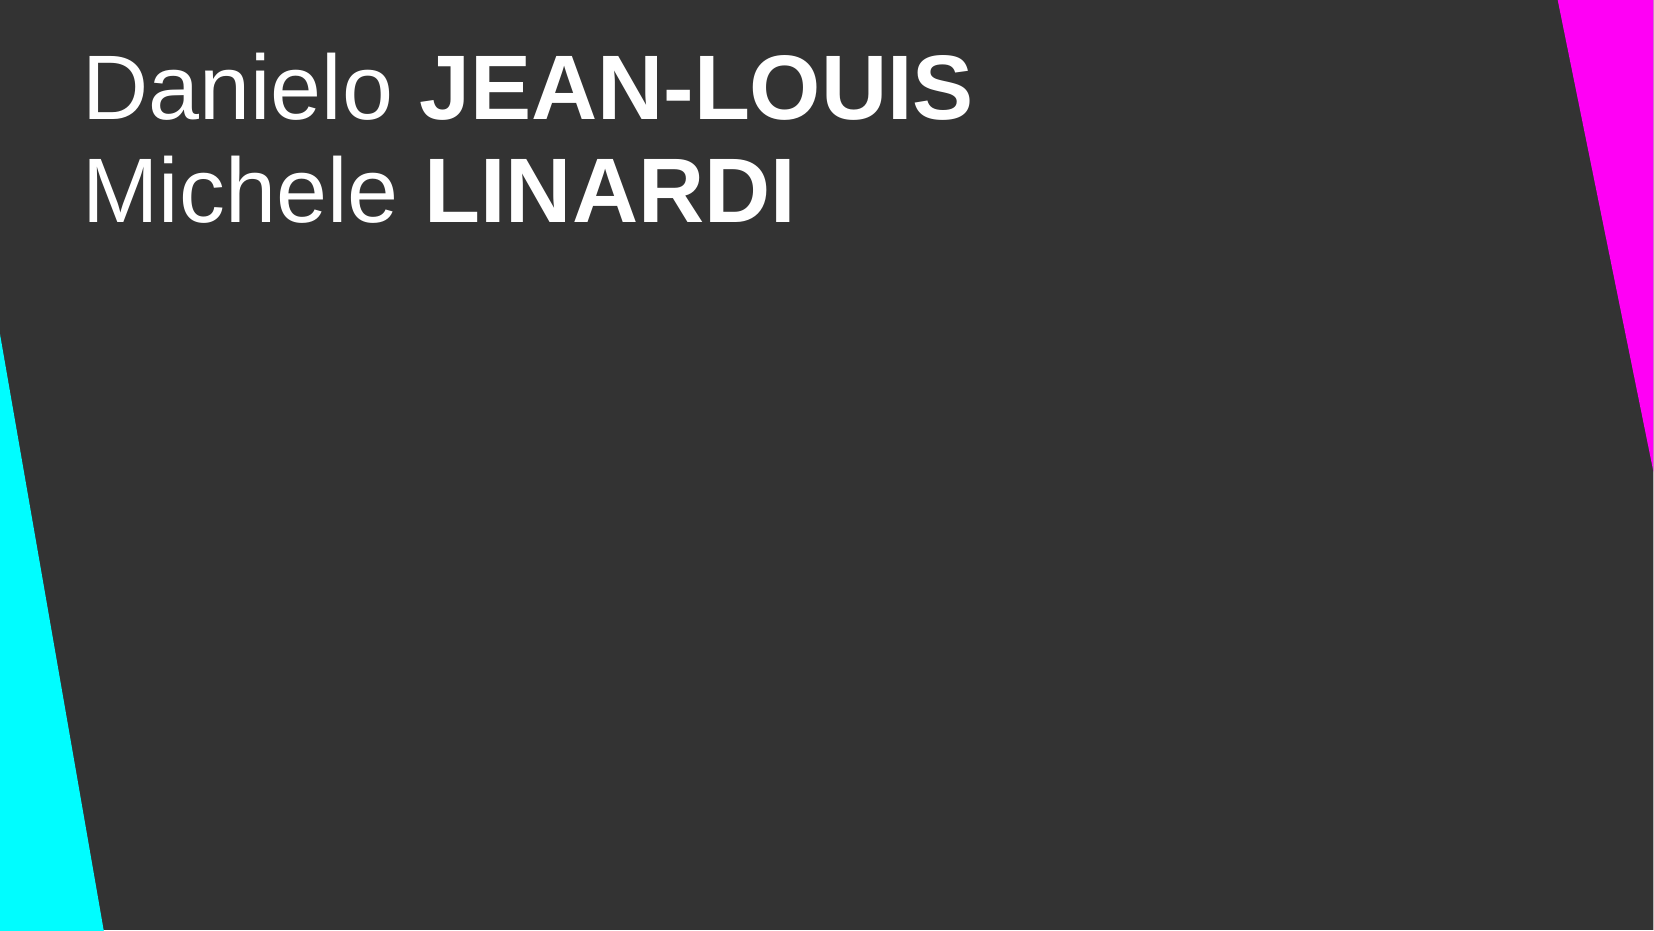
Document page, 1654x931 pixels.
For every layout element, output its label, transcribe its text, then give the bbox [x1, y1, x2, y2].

text_box [1557, 0, 1654, 475]
subtitle Danielo JEAN-LOUIS Michele LINARDI [82, 36, 1571, 758]
text_box [0, 334, 104, 931]
